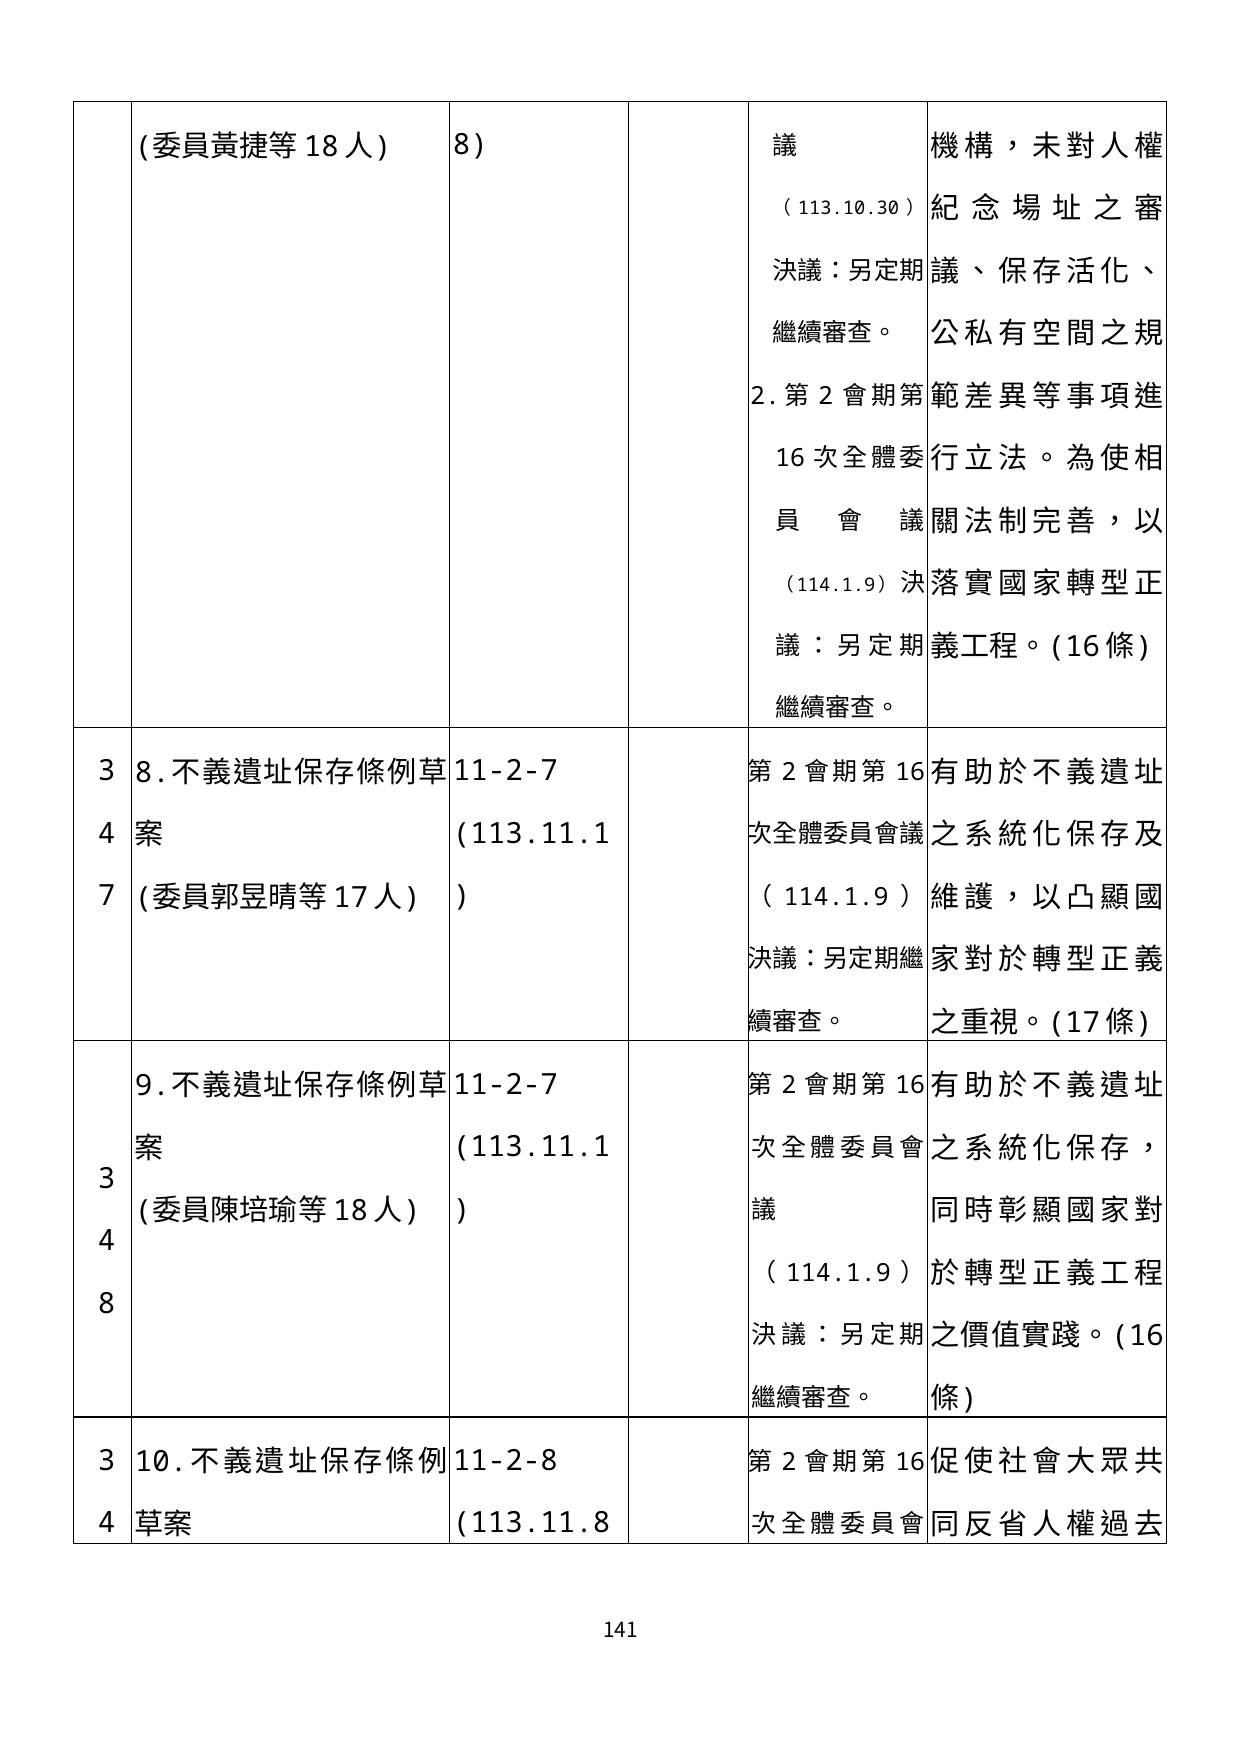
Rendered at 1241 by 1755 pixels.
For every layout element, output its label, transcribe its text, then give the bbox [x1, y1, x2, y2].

table_cell 有助於不義遺址之系統化保存，同時彰顯國家對於轉型正義工程之價值實踐。(16條) [928, 1041, 1166, 1416]
table_cell [74, 1041, 131, 1416]
table_cell [629, 1418, 748, 1542]
table_cell 8) [450, 102, 628, 727]
table_cell 第2會期第16次全體委員會議（114.1.9）決議：另定期繼續審查。 [749, 728, 927, 1040]
table_cell 有助於不義遺址之系統化保存及維護，以凸顯國家對於轉型正義之重視。(17條) [928, 728, 1166, 1040]
table_cell 10.不義遺址保存條例草案 [132, 1418, 449, 1542]
table_cell 議（113.10.30）決議：另定期繼續審查。 2.第2會期第16次全體委員會議（114.1.9）決議：另定期繼續審查。 [749, 102, 927, 727]
table_cell 8.不義遺址保存條例草案 (委員郭昱晴等17人) [132, 728, 449, 1040]
table_cell 促使社會大眾共同反省人權過去 [928, 1418, 1166, 1542]
table_cell [629, 102, 748, 727]
table_cell [629, 728, 748, 1040]
table_cell 11-2-7 (113.11.1) [450, 1041, 628, 1416]
table_cell 11-2-7 (113.11.1) [450, 728, 628, 1040]
table_cell 9.不義遺址保存條例草案 (委員陳培瑜等18人) [132, 1041, 449, 1416]
table_cell [629, 1041, 748, 1416]
table_cell 機構，未對人權紀念場址之審議、保存活化、公私有空間之規範差異等事項進行立法。為使相關法制完善，以落實國家轉型正義工程。(16條) [928, 102, 1166, 727]
table_cell 第2會期第16次全體委員會議（114.1.9）決議：另定期繼續審查。 [749, 1041, 927, 1416]
table_cell (委員黃捷等18人) [132, 102, 449, 727]
table_cell 第2會期第16次全體委員會 [749, 1418, 927, 1542]
table_cell [74, 728, 131, 1040]
table_cell 11-2-8 (113.11.8 [450, 1418, 628, 1542]
table_cell [74, 1418, 131, 1542]
table_cell [74, 102, 131, 727]
